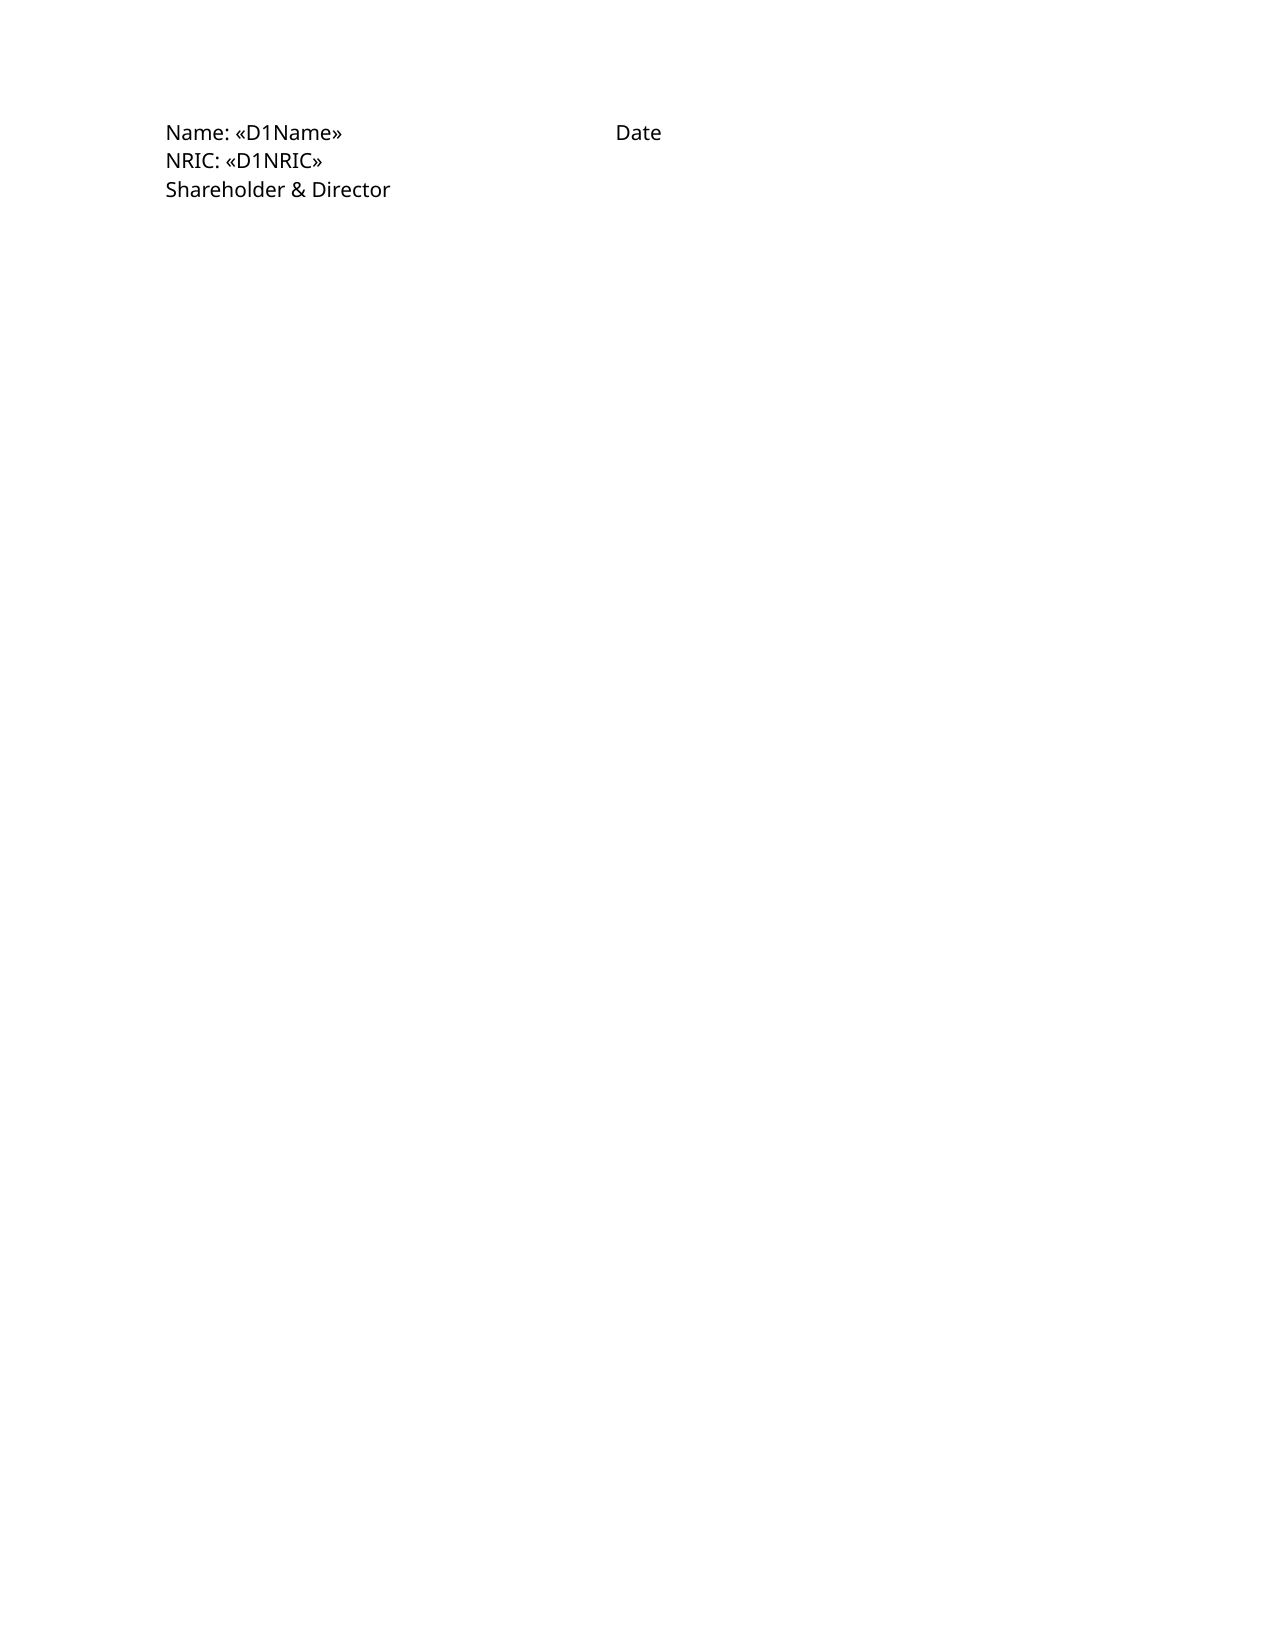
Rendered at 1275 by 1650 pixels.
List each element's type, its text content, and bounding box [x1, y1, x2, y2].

text Shareholder & Director [165, 175, 1098, 203]
text Name: «D1Name» Date [165, 118, 1098, 147]
text NRIC: «D1NRIC» [165, 147, 1098, 175]
